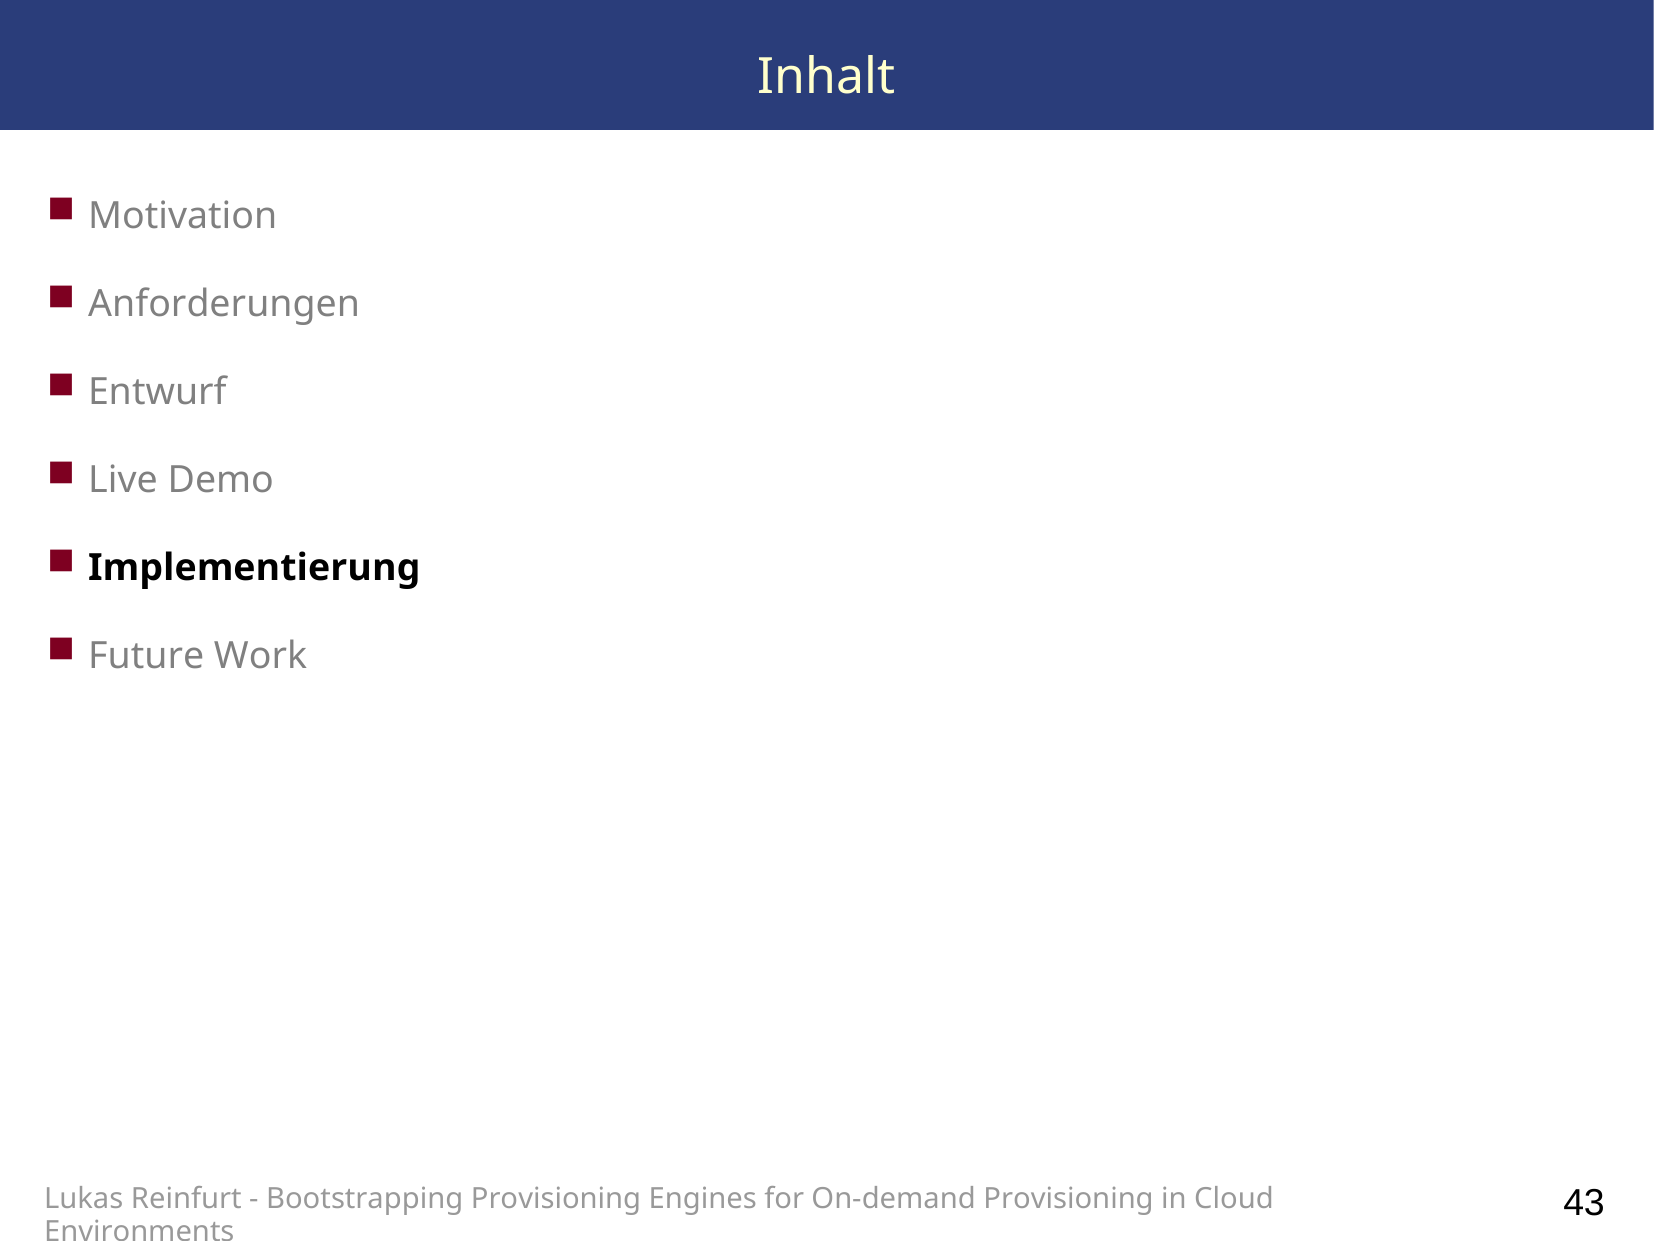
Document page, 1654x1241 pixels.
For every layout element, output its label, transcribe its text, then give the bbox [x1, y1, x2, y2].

title Inhalt [23, 23, 1630, 119]
text_box Motivation Anforderungen Entwurf Live Demo Implementierung Future Work [47, 177, 1607, 1146]
